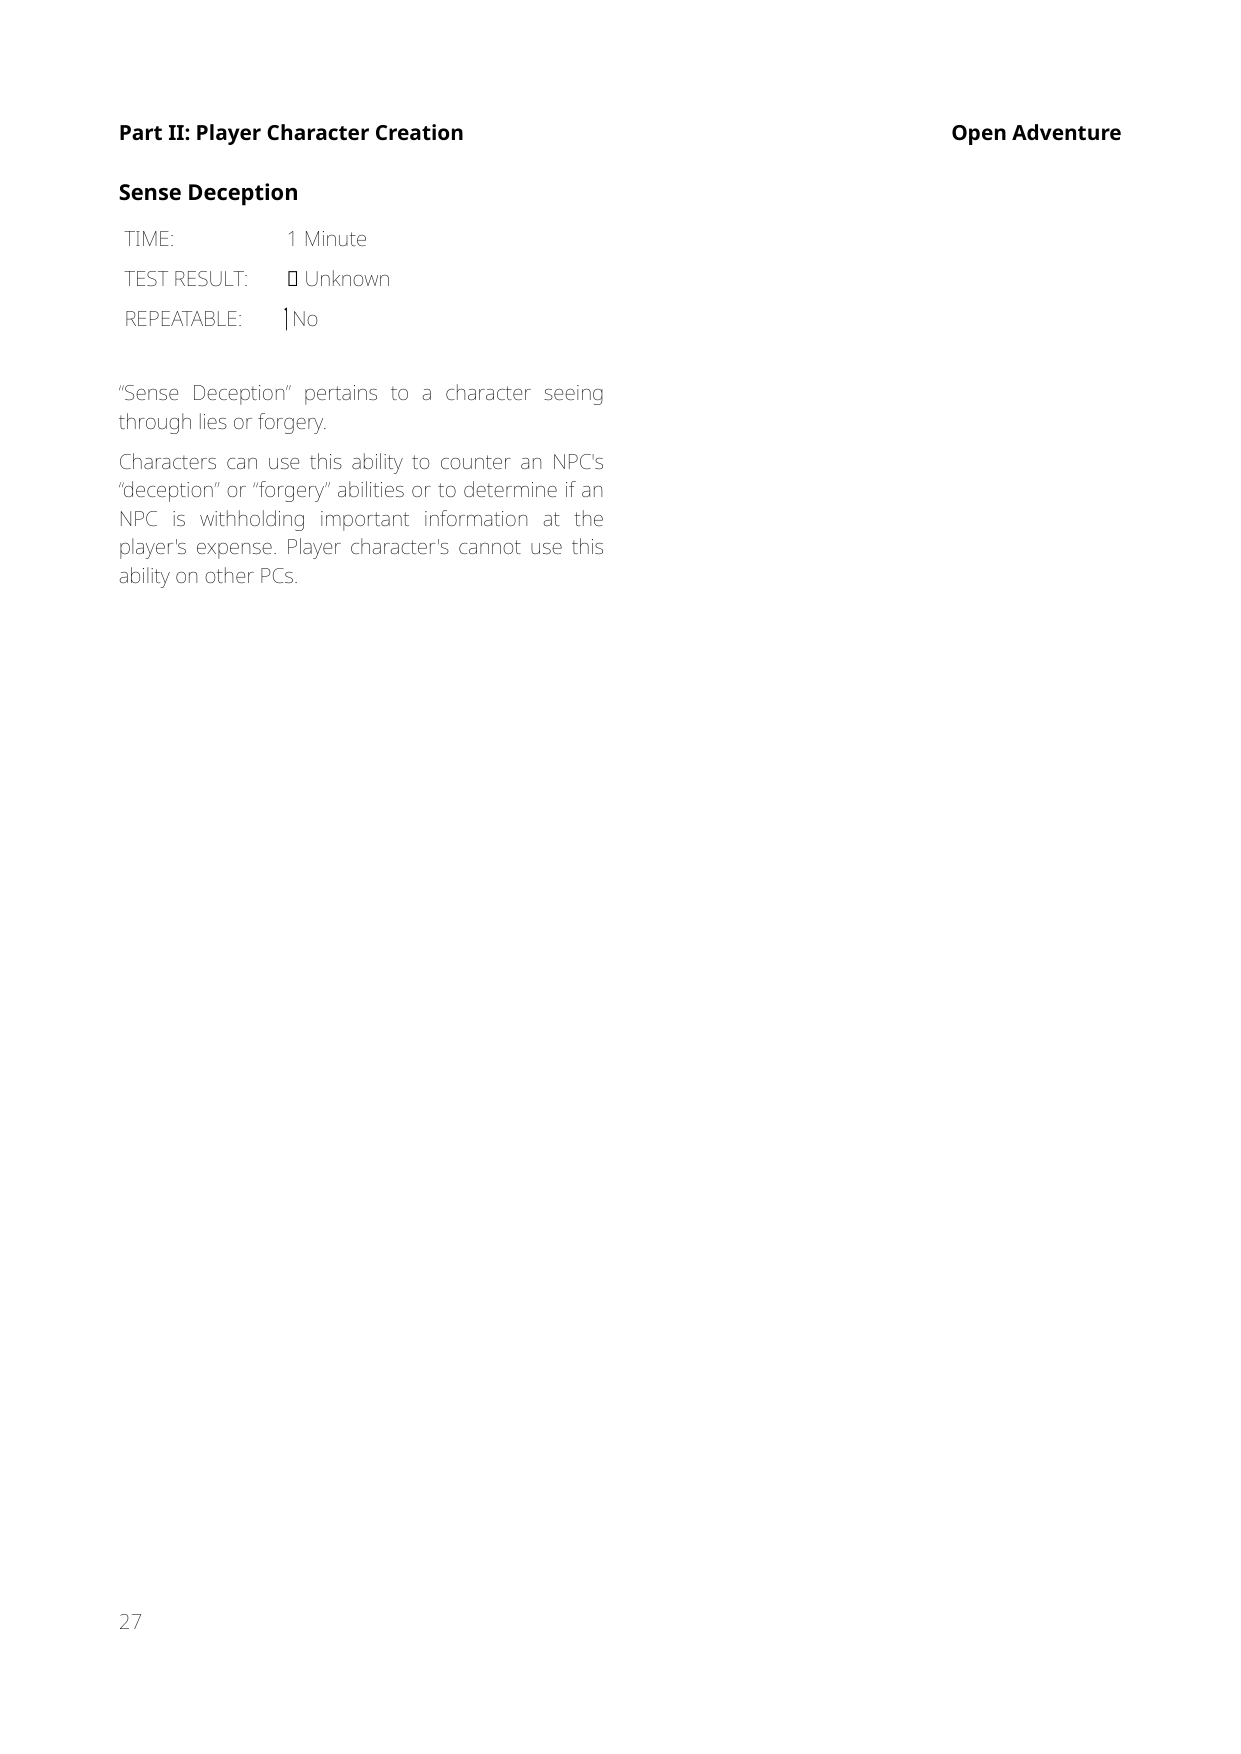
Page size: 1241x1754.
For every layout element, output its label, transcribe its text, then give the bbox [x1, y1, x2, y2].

text Sense Deception [118, 176, 605, 206]
table_header TIME: [119, 218, 281, 258]
text “Sense Deception” pertains to a character seeing through lies or forgery. [118, 378, 605, 435]
table_cell REPEATABLE: [119, 298, 281, 338]
text Characters can use this ability to counter an NPC's “deception” or “forgery” abilities or to determine if an NPC is withholding important information at the player's expense. Player character's cannot use this ability on other PCs. [118, 447, 605, 589]
table_cell TEST RESULT: [119, 258, 281, 298]
table_cell  Unknown [281, 258, 605, 298]
table_cell  No [281, 298, 605, 338]
table_header 1 Minute [281, 218, 605, 258]
